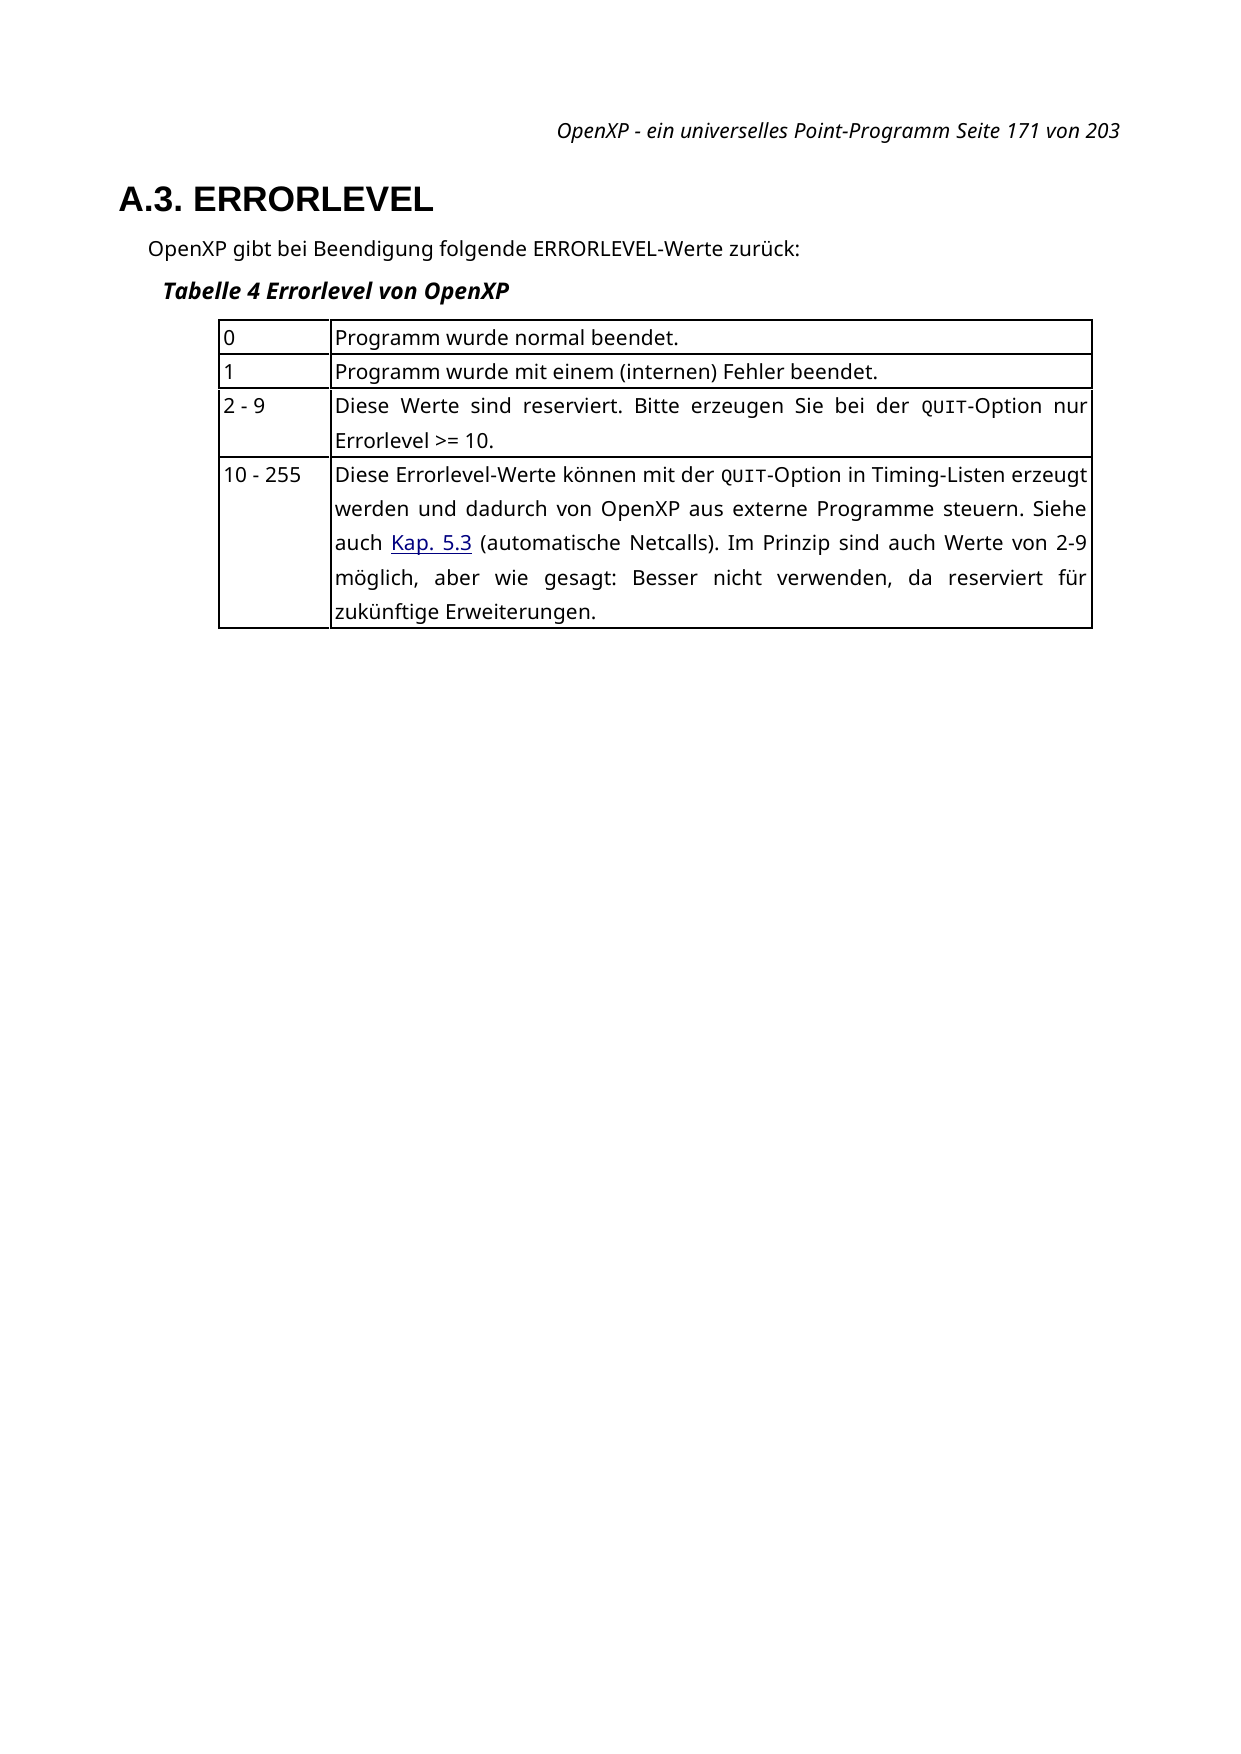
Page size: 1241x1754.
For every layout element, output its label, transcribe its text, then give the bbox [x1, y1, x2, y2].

table_cell Diese Errorlevel-Werte können mit der QUIT-Option in Timing-Listen erzeugt werden und dadurch von OpenXP aus externe Programme steuern. Siehe auch Kap. 5.3 (automatische Netcalls). Im Prinzip sind auch Werte von 2-9 möglich, aber wie gesagt: Besser nicht verwenden, da reserviert für zukünftige Erweiterungen. [332, 458, 1091, 627]
table_cell Diese Werte sind reserviert. Bitte erzeugen Sie bei der QUIT-Option nur Errorlevel >= 10. [332, 390, 1091, 456]
text Tabelle 4 Errorlevel von OpenXP [162, 275, 1122, 306]
table_header 0 [220, 321, 329, 353]
table_header Programm wurde normal beendet. [332, 321, 1091, 353]
subtitle A.3. ERRORLEVEL [118, 173, 1122, 219]
table_cell 10 - 255 [220, 458, 329, 627]
table_cell 2 - 9 [220, 390, 329, 456]
table_cell Programm wurde mit einem (internen) Fehler beendet. [332, 355, 1091, 387]
text OpenXP gibt bei Beendigung folgende ERRORLEVEL-Werte zurück: [148, 234, 1122, 263]
table_cell 1 [220, 355, 329, 387]
